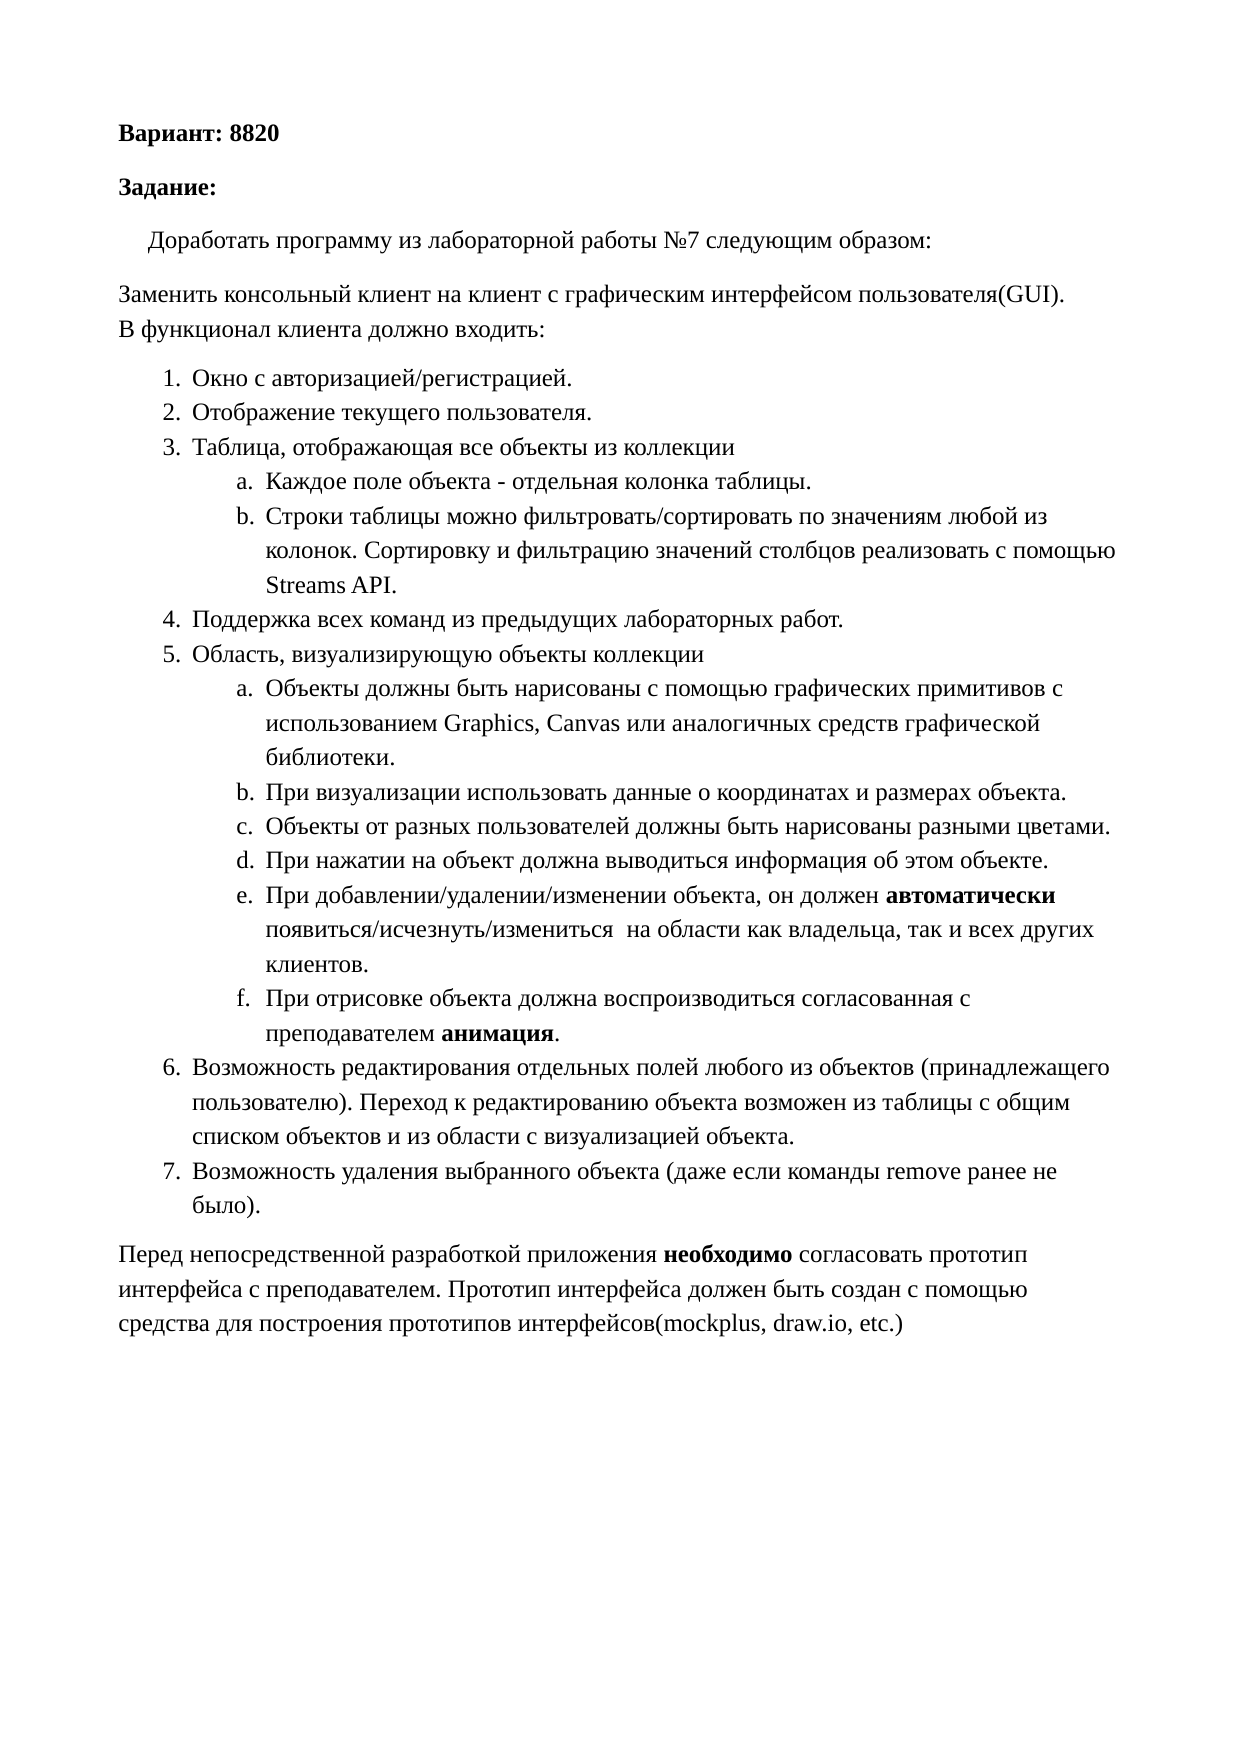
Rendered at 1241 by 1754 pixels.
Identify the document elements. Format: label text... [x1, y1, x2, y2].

list Возможность удаления выбранного объекта (даже если команды remove ранее не было). [162, 1156, 1122, 1219]
list Область, визуализирующую объекты коллекции [162, 639, 1122, 667]
list Объекты от разных пользователей должны быть нарисованы разными цветами. [236, 811, 1122, 840]
list Каждое поле объекта - отдельная колонка таблицы. [236, 466, 1122, 495]
list Таблица, отображающая все объекты из коллекции [162, 432, 1122, 461]
list При добавлении/удалении/изменении объекта, он должен автоматически появиться/исчезнуть/измениться на области как владельца, так и всех других клиентов. [236, 880, 1122, 978]
list При визуализации использовать данные о координатах и размерах объекта. [236, 777, 1122, 805]
list Строки таблицы можно фильтровать/сортировать по значениям любой из колонок. Сортировку и фильтрацию значений столбцов реализовать с помощью Streams API. [236, 501, 1122, 598]
text Вариант: 8820 [118, 118, 1122, 147]
list При нажатии на объект должна выводиться информация об этом объекте. [236, 846, 1122, 874]
list Поддержка всех команд из предыдущих лабораторных работ. [162, 604, 1122, 633]
list Отображение текущего пользователя. [162, 397, 1122, 426]
text Заменить консольный клиент на клиент с графическим интерфейсом пользователя(GUI). В функционал клиента должно входить: [118, 279, 1122, 343]
list Объекты должны быть нарисованы с помощью графических примитивов с использованием Graphics, Canvas или аналогичных средств графической библиотеки. [236, 673, 1122, 771]
list Окно с авторизацией/регистрацией. [162, 363, 1122, 392]
list Возможность редактирования отдельных полей любого из объектов (принадлежащего пользователю). Переход к редактированию объекта возможен из таблицы с общим списком объектов и из области с визуализацией объекта. [162, 1052, 1122, 1150]
text Перед непосредственной разработкой приложения необходимо согласовать прототип интерфейса с преподавателем. Прототип интерфейса должен быть создан с помощью средства для построения прототипов интерфейсов(mockplus, draw.io, etc.) [118, 1239, 1122, 1337]
list При отрисовке объекта должна воспроизводиться согласованная с преподавателем анимация. [236, 983, 1122, 1047]
text Доработать программу из лабораторной работы №7 следующим образом: [118, 226, 1122, 254]
text Задание: [118, 172, 1122, 201]
